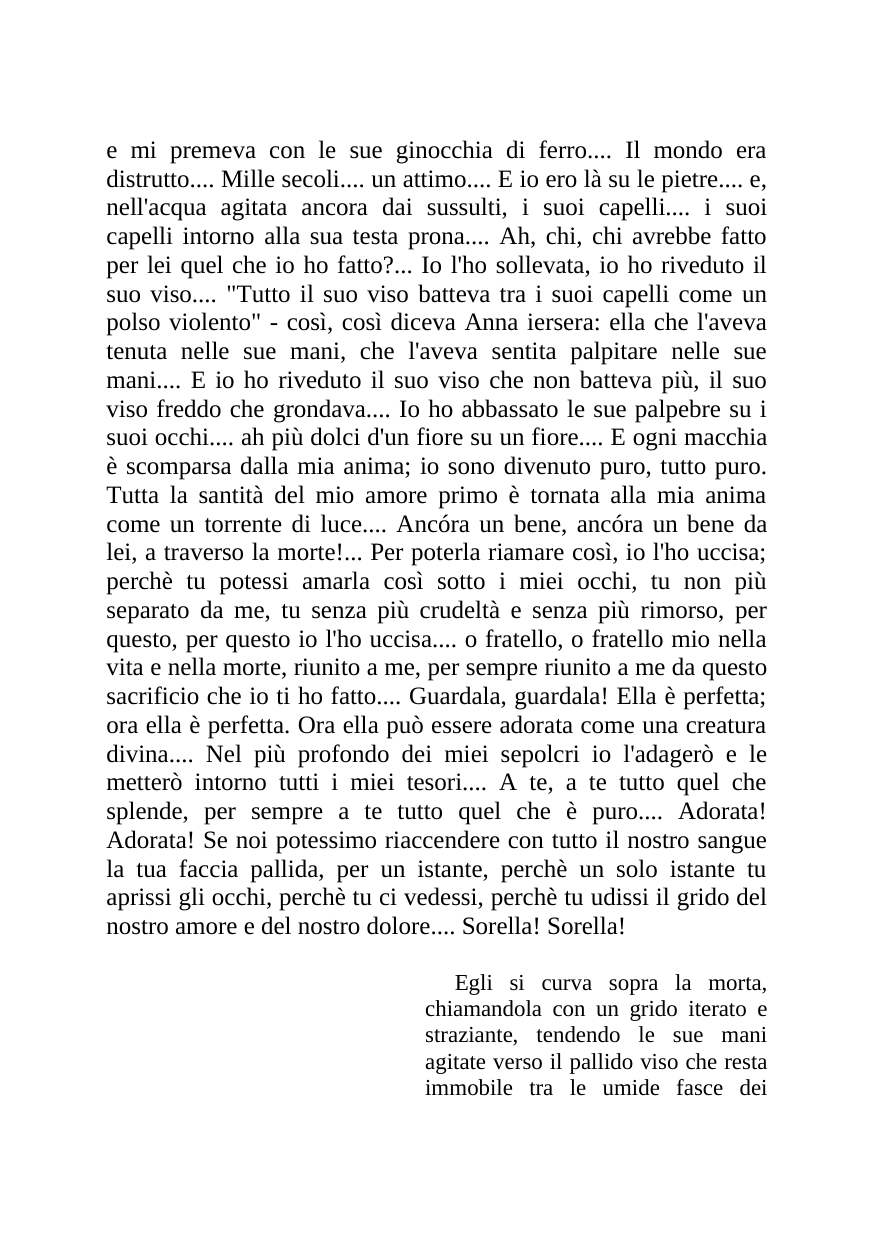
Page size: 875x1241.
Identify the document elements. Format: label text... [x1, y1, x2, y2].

text Egli si curva sopra la morta, chiamandola con un grido iterato e straziante, tendendo le sue mani agitate verso il pallido viso che resta immobile tra le umide fasce dei [425, 969, 768, 1101]
text e mi premeva con le sue ginocchia di ferro.... Il mondo era distrutto.... Mille secoli.... un attimo.... E io ero là su le pietre.... e, nell'acqua agitata ancora dai sussulti, i suoi capelli.... i suoi capelli intorno alla sua testa prona.... Ah, chi, chi avrebbe fatto per lei quel che io ho fatto?... Io l'ho sollevata, io ho riveduto il suo viso.... "Tutto il suo viso batteva tra i suoi capelli come un polso violento" - così, così diceva Anna iersera: ella che l'aveva tenuta nelle sue mani, che l'aveva sentita palpitare nelle sue mani.... E io ho riveduto il suo viso che non batteva più, il suo viso freddo che grondava.... Io ho abbassato le sue palpebre su i suoi occhi.... ah più dolci d'un fiore su un fiore.... E ogni macchia è scomparsa dalla mia anima; io sono divenuto puro, tutto puro. Tutta la santità del mio amore primo è tornata alla mia anima come un torrente di luce.... Ancóra un bene, ancóra un bene da lei, a traverso la morte!... Per poterla riamare così, io l'ho uccisa; perchè tu potessi amarla così sotto i miei occhi, tu non più separato da me, tu senza più crudeltà e senza più rimorso, per questo, per questo io l'ho uccisa.... o fratello, o fratello mio nella vita e nella morte, riunito a me, per sempre riunito a me da questo sacrificio che io ti ho fatto.... Guardala, guardala! Ella è perfetta; ora ella è perfetta. Ora ella può essere adorata come una creatura divina.... Nel più profondo dei miei sepolcri io l'adagerò e le metterò intorno tutti i miei tesori.... A te, a te tutto quel che splende, per sempre a te tutto quel che è puro.... Adorata! Adorata! Se noi potessimo riaccendere con tutto il nostro sangue la tua faccia pallida, per un istante, perchè un solo istante tu aprissi gli occhi, perchè tu ci vedessi, perchè tu udissi il grido del nostro amore e del nostro dolore.... Sorella! Sorella! [106, 135, 768, 940]
